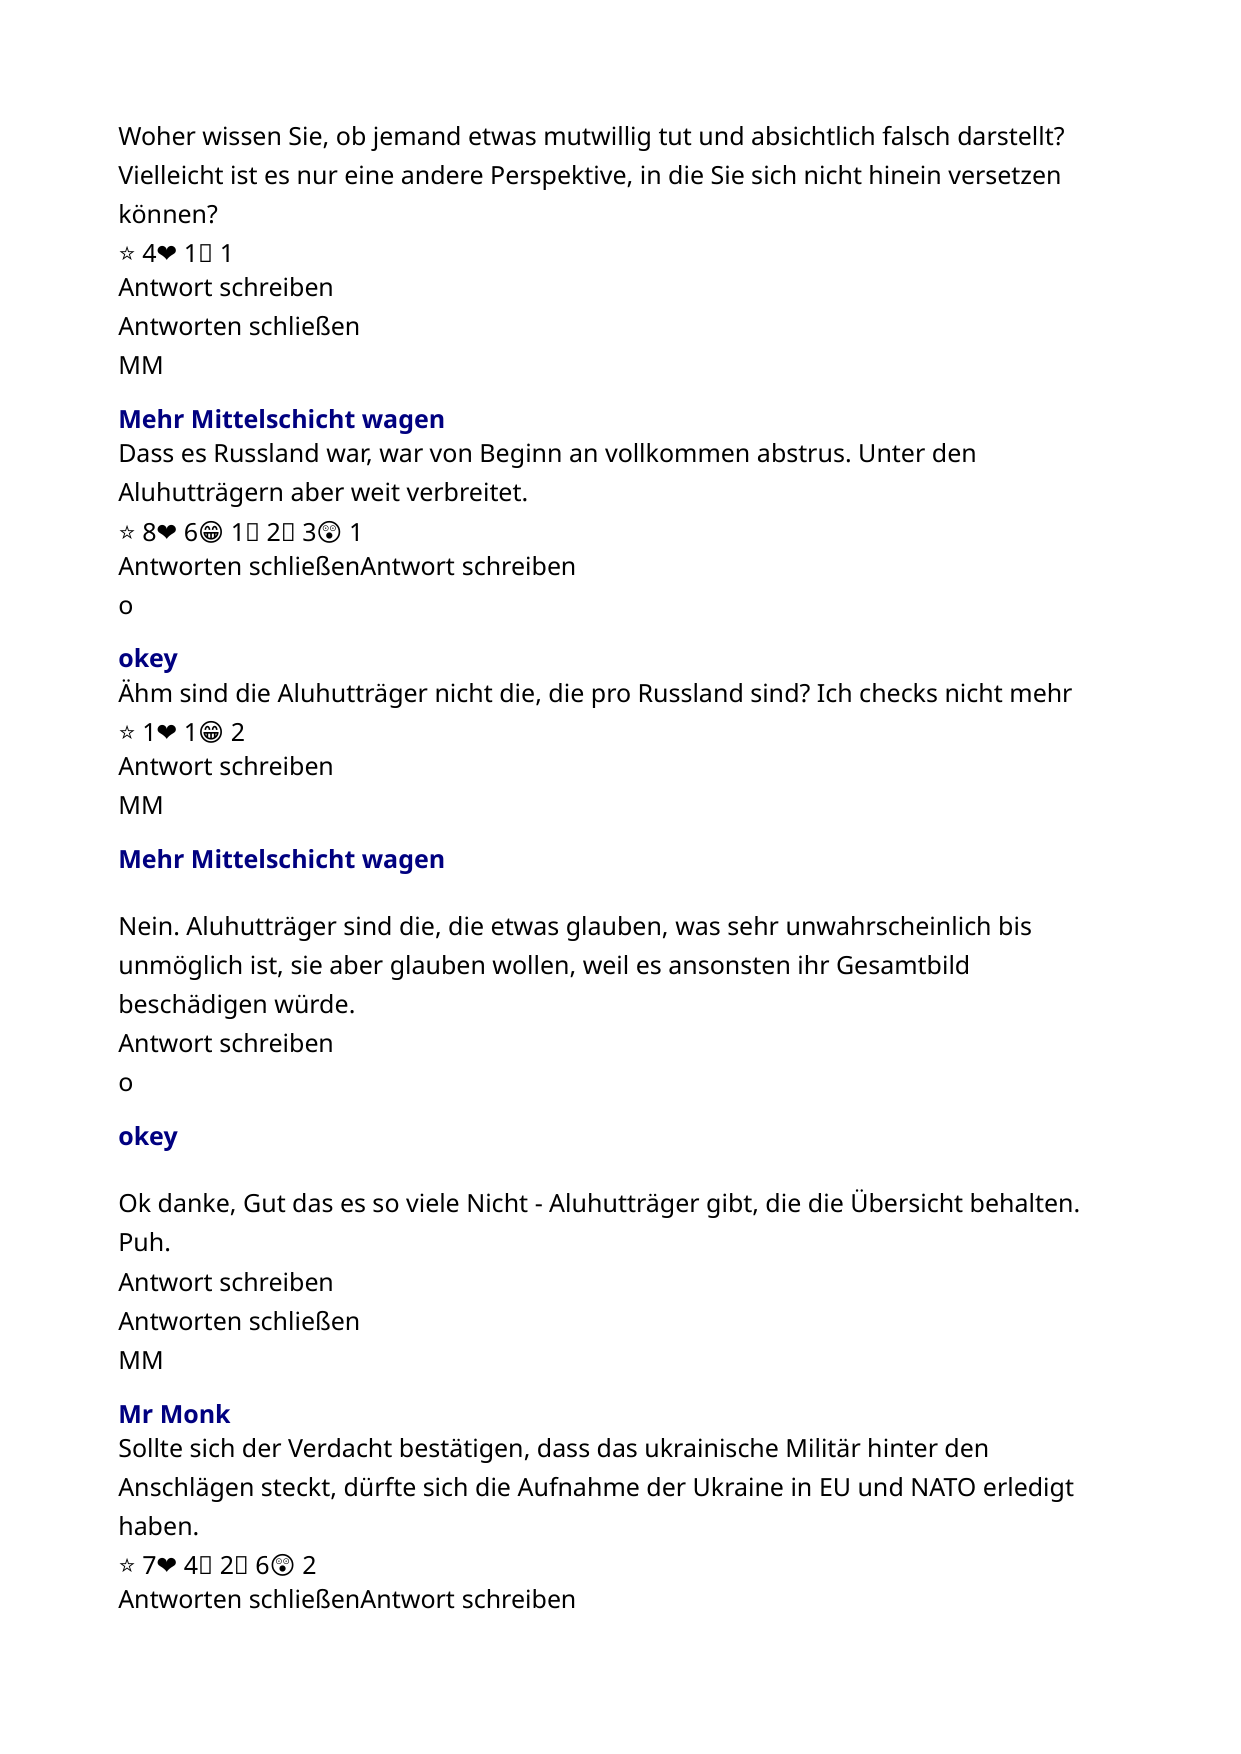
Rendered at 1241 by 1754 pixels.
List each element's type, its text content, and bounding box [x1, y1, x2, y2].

text o [118, 587, 1122, 621]
text Nein. Aluhutträger sind die, die etwas glauben, was sehr unwahrscheinlich bis unmöglich ist, sie aber glauben wollen, weil es ansonsten ihr Gesamtbild beschädigen würde. [118, 908, 1122, 1021]
text ⭐️ 1❤️ 1😁 2 [118, 714, 1122, 748]
text Antwort schreiben [118, 270, 1122, 304]
text ⭐️ 4❤️ 1🤨 1 [118, 236, 1122, 270]
subtitle Mr Monk [118, 1396, 1122, 1430]
text ⭐️ 8❤️ 6😁 1🙁 2🤨 3😲 1 [118, 514, 1122, 548]
text Antwort schreiben [118, 1026, 1122, 1060]
text MM [118, 1343, 1122, 1377]
text ⭐️ 7❤️ 4🙁 2🤨 6😲 2 [118, 1548, 1122, 1582]
text Antwort schreiben [118, 748, 1122, 782]
text Ähm sind die Aluhutträger nicht die, die pro Russland sind? Ich checks nicht mehr [118, 675, 1122, 709]
text Antworten schließen [118, 1303, 1122, 1337]
subtitle Mehr Mittelschicht wagen [118, 841, 1122, 875]
text MM [118, 348, 1122, 382]
text Woher wissen Sie, ob jemand etwas mutwillig tut und absichtlich falsch darstellt? Vielleicht ist es nur eine andere Perspektive, in die Sie sich nicht hinein versetzen können? [118, 118, 1122, 231]
text o [118, 1065, 1122, 1099]
subtitle Mehr Mittelschicht wagen [118, 402, 1122, 436]
text MM [118, 788, 1122, 822]
text Ok danke, Gut das es so viele Nicht - Aluhutträger gibt, die die Übersicht behalten. Puh. [118, 1186, 1122, 1259]
text Sollte sich der Verdacht bestätigen, dass das ukrainische Militär hinter den Anschlägen steckt, dürfte sich die Aufnahme der Ukraine in EU und NATO erledigt haben. [118, 1430, 1122, 1543]
text Antworten schließenAntwort schreiben [118, 1582, 1122, 1616]
text Antworten schließen [118, 309, 1122, 343]
text Antworten schließenAntwort schreiben [118, 548, 1122, 582]
subtitle okey [118, 641, 1122, 675]
text Antwort schreiben [118, 1264, 1122, 1298]
subtitle okey [118, 1119, 1122, 1153]
text Dass es Russland war, war von Beginn an vollkommen abstrus. Unter den Aluhutträgern aber weit verbreitet. [118, 436, 1122, 509]
